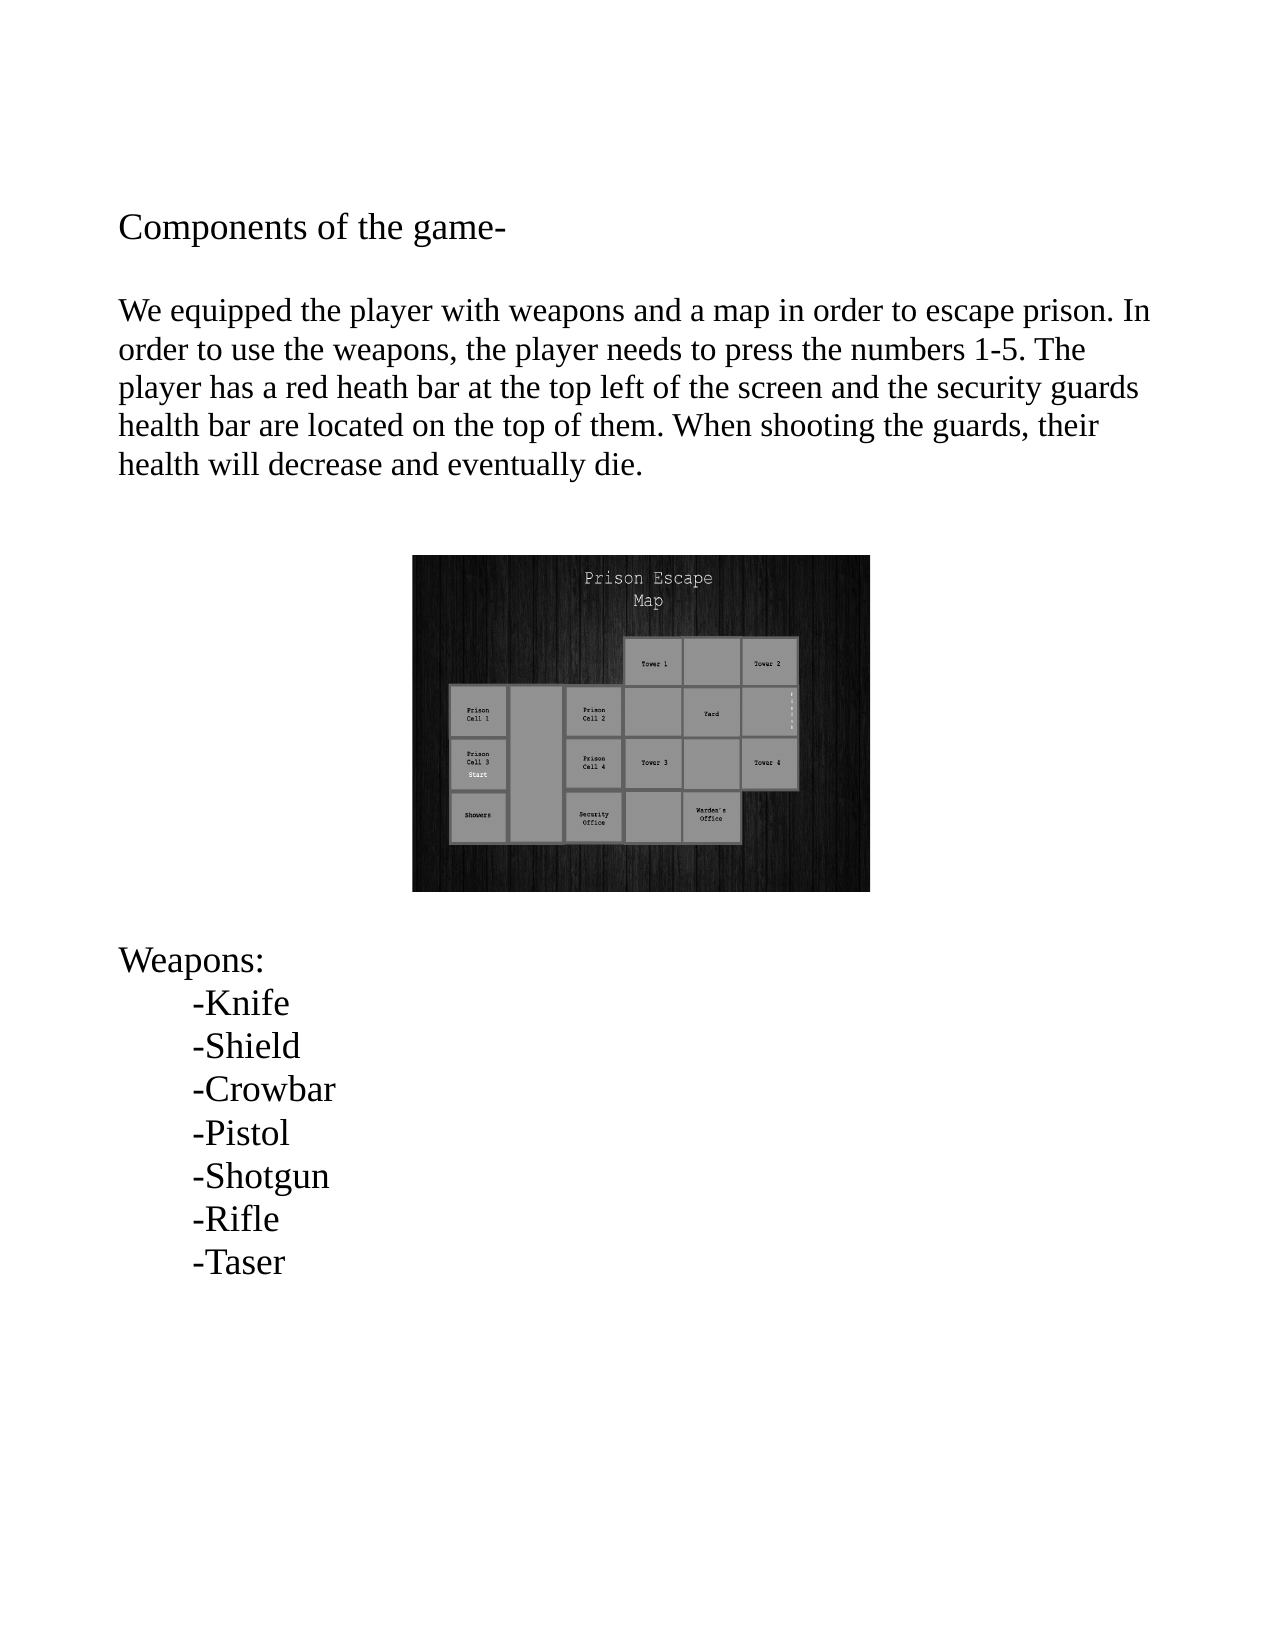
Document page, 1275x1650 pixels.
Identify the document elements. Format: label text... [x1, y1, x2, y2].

text Components of the game- [118, 204, 1157, 247]
text -Shotgun [118, 1153, 1157, 1196]
text -Taser [118, 1239, 1157, 1282]
text -Rifle [118, 1196, 1157, 1239]
text We equipped the player with weapons and a map in order to escape prison. In order to use the weapons, the player needs to press the numbers 1-5. The player has a red heath bar at the top left of the screen and the security guards health bar are located on the top of them. When shooting the guards, their health will decrease and eventually die. [118, 291, 1157, 482]
text -Pistol [118, 1110, 1157, 1153]
text Weapons: [118, 937, 1157, 981]
text -Crowbar [118, 1067, 1157, 1110]
picture [412, 555, 871, 892]
text -Shield [118, 1024, 1157, 1067]
text -Knife [118, 981, 1157, 1024]
